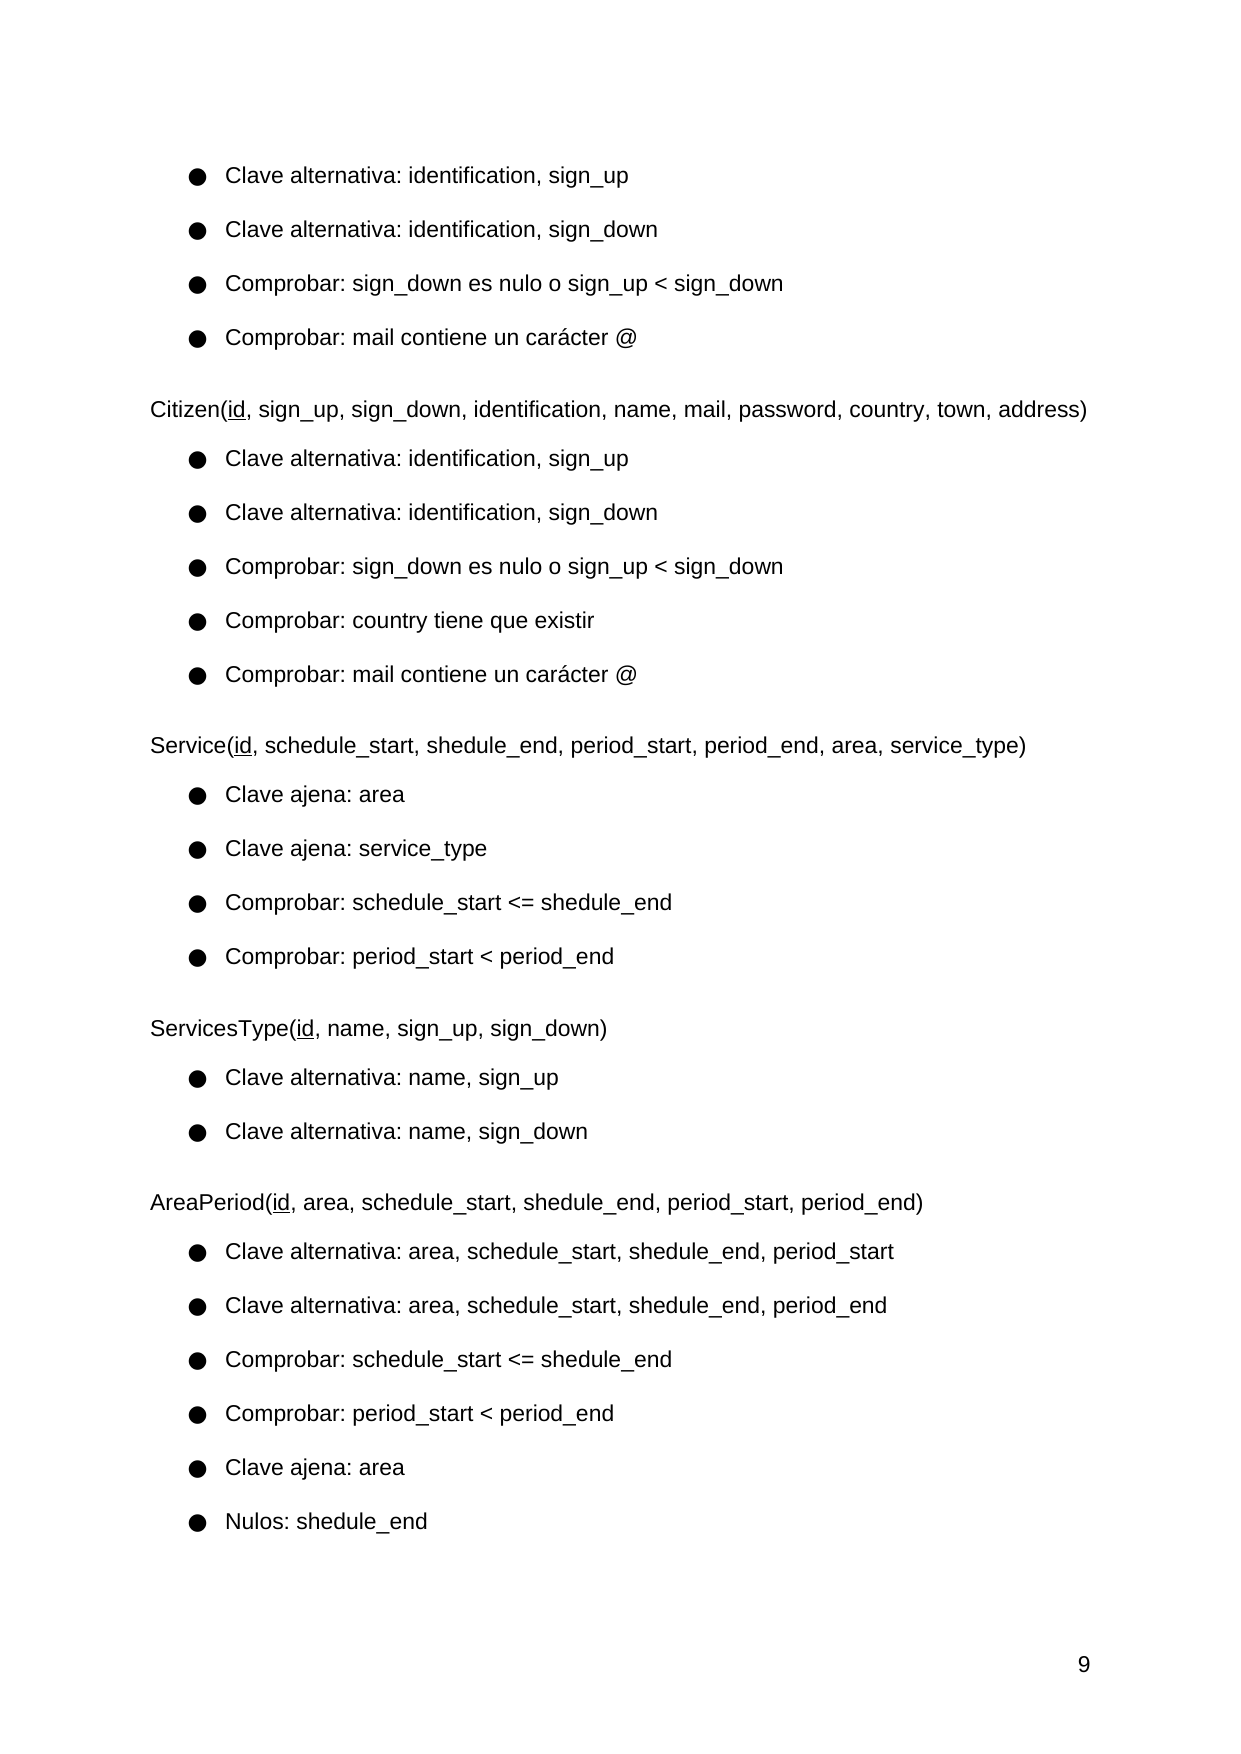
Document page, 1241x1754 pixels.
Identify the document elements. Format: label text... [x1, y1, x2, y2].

list Nulos: shedule_end [187, 1495, 1090, 1542]
list Clave alternativa: identification, sign_down [187, 204, 1090, 251]
list Clave alternativa: identification, sign_up [187, 150, 1090, 197]
list Comprobar: sign_down es nulo o sign_up < sign_down [187, 540, 1090, 587]
list Clave alternativa: name, sign_up [187, 1051, 1090, 1098]
list Comprobar: schedule_start <= shedule_end [187, 877, 1090, 924]
text Service(id, schedule_start, shedule_end, period_start, period_end, area, service_type) [150, 732, 1090, 759]
list Comprobar: period_start < period_end [187, 931, 1090, 978]
list Clave ajena: area [187, 769, 1090, 816]
list Comprobar: sign_down es nulo o sign_up < sign_down [187, 258, 1090, 305]
list Clave alternativa: area, schedule_start, shedule_end, period_start [187, 1226, 1090, 1273]
list Clave alternativa: name, sign_down [187, 1105, 1090, 1152]
list Clave alternativa: identification, sign_down [187, 486, 1090, 533]
list Comprobar: mail contiene un carácter @ [187, 648, 1090, 695]
list Clave alternativa: area, schedule_start, shedule_end, period_end [187, 1279, 1090, 1327]
list Clave alternativa: identification, sign_up [187, 432, 1090, 479]
text ServicesType(id, name, sign_up, sign_down) [150, 1015, 1090, 1041]
list Comprobar: mail contiene un carácter @ [187, 312, 1090, 359]
text AreaPeriod(id, area, schedule_start, shedule_end, period_start, period_end) [150, 1189, 1090, 1216]
list Clave ajena: service_type [187, 823, 1090, 870]
list Comprobar: country tiene que existir [187, 594, 1090, 641]
list Comprobar: schedule_start <= shedule_end [187, 1333, 1090, 1381]
list Clave ajena: area [187, 1441, 1090, 1488]
list Comprobar: period_start < period_end [187, 1387, 1090, 1434]
text Citizen(id, sign_up, sign_down, identification, name, mail, password, country, town, address) [150, 396, 1090, 422]
